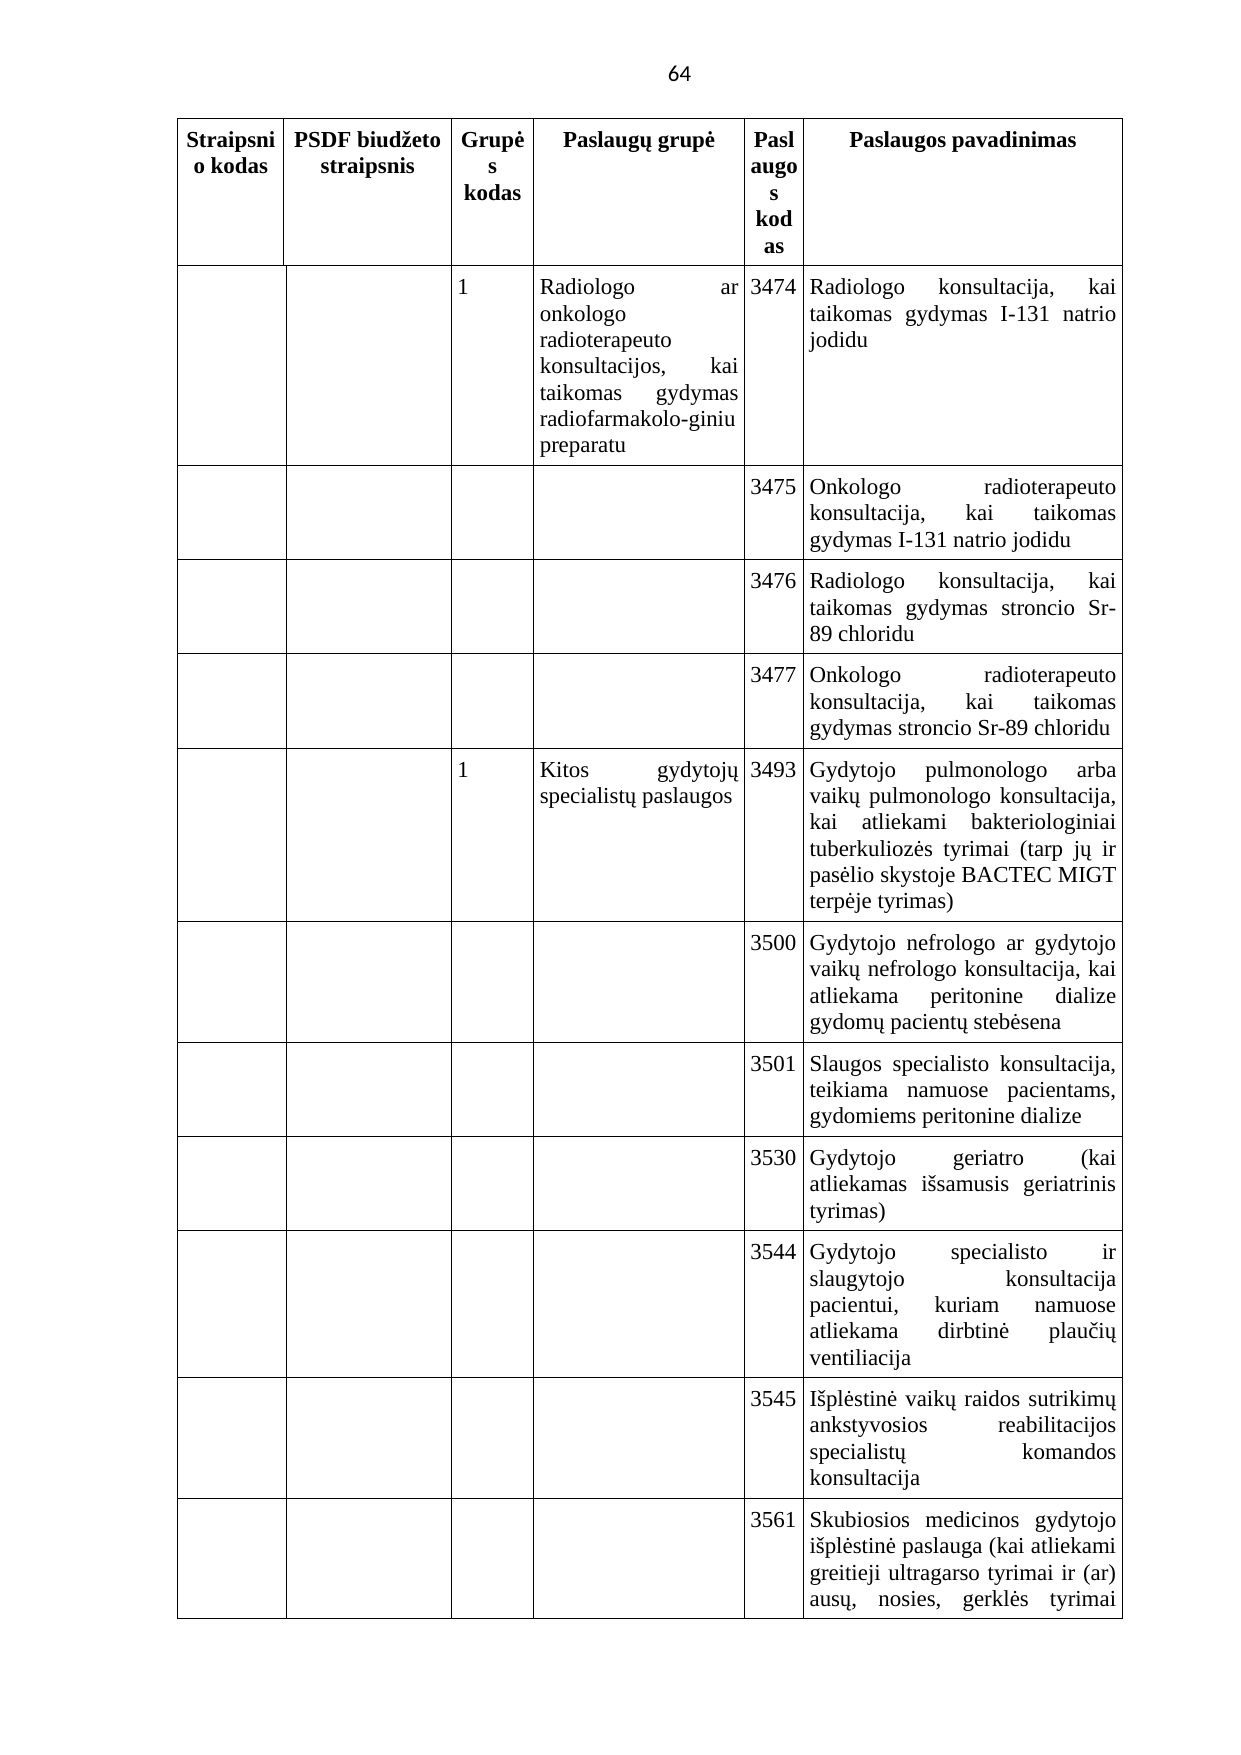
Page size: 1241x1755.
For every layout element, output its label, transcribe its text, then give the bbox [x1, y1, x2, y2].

table_cell [452, 922, 533, 1042]
table_cell [287, 466, 451, 559]
table_cell [534, 1137, 744, 1230]
table_cell [287, 1499, 451, 1618]
table_cell [534, 654, 744, 748]
table_cell 1 [452, 266, 533, 465]
table_cell [287, 1231, 451, 1377]
table_cell 3477 [745, 654, 803, 748]
table_cell [178, 1043, 286, 1136]
table_cell [178, 1378, 286, 1498]
table_cell 3544 [745, 1231, 803, 1377]
table_cell [178, 266, 286, 465]
table_header Grupės kodas [452, 119, 533, 265]
table_cell [178, 1499, 286, 1618]
table_cell Onkologo radioterapeuto konsultacija, kai taikomas gydymas I-131 natrio jodidu [804, 466, 1122, 559]
table_cell [534, 466, 744, 559]
table_cell [178, 560, 286, 653]
table_cell [534, 1499, 744, 1618]
table_cell [287, 266, 451, 465]
table_cell Gydytojo geriatro (kai atliekamas išsamusis geriatrinis tyrimas) [804, 1137, 1122, 1230]
table_cell Gydytojo pulmonologo arba vaikų pulmonologo konsultacija, kai atliekami bakteriologiniai tuberkuliozės tyrimai (tarp jų ir pasėlio skystoje BACTEC MIGT terpėje tyrimas) [804, 749, 1122, 921]
table_header Paslaugų grupė [534, 119, 744, 265]
table_cell Onkologo radioterapeuto konsultacija, kai taikomas gydymas stroncio Sr-89 chloridu [804, 654, 1122, 748]
table_cell [178, 654, 286, 748]
table_cell 3475 [745, 466, 803, 559]
table_cell 3474 [745, 266, 803, 465]
table_cell [452, 1043, 533, 1136]
table_cell [452, 1378, 533, 1498]
table_cell [452, 654, 533, 748]
table_cell [287, 1378, 451, 1498]
table_cell [534, 1231, 744, 1377]
table_cell [287, 654, 451, 748]
table_cell [452, 560, 533, 653]
table_cell Slaugos specialisto konsultacija, teikiama namuose pacientams, gydomiems peritonine dialize [804, 1043, 1122, 1136]
table_cell 3501 [745, 1043, 803, 1136]
table_cell Radiologo konsultacija, kai taikomas gydymas I-131 natrio jodidu [804, 266, 1122, 465]
table_cell Kitos gydytojų specialistų paslaugos [534, 749, 744, 921]
table_cell Skubiosios medicinos gydytojo išplėstinė paslauga (kai atliekami greitieji ultragarso tyrimai ir (ar) ausų, nosies, gerklės tyrimai [804, 1499, 1122, 1618]
table_cell [452, 1137, 533, 1230]
table_cell [287, 749, 451, 921]
table_header Paslaugos pavadinimas [804, 119, 1122, 265]
table_cell [287, 1137, 451, 1230]
table_header Paslaugos kodas [745, 119, 803, 265]
table_cell [534, 560, 744, 653]
table_cell Gydytojo specialisto ir slaugytojo konsultacija pacientui, kuriam namuose atliekama dirbtinė plaučių ventiliacija [804, 1231, 1122, 1377]
table_cell [178, 1231, 286, 1377]
table_cell [178, 922, 286, 1042]
table_cell Radiologo konsultacija, kai taikomas gydymas stroncio Sr-89 chloridu [804, 560, 1122, 653]
table_cell [534, 1043, 744, 1136]
table_cell [178, 466, 286, 559]
table_cell [452, 1499, 533, 1618]
table_cell [287, 560, 451, 653]
table_cell [178, 749, 286, 921]
table_cell 3530 [745, 1137, 803, 1230]
table_cell [287, 922, 451, 1042]
table_cell 3493 [745, 749, 803, 921]
table_cell [287, 1043, 451, 1136]
table_cell 3500 [745, 922, 803, 1042]
table_header Straipsnio kodas [178, 119, 283, 265]
table_cell 1 [452, 749, 533, 921]
table_cell 3476 [745, 560, 803, 653]
table_cell [452, 466, 533, 559]
table_cell Išplėstinė vaikų raidos sutrikimų ankstyvosios reabilitacijos specialistų komandos konsultacija [804, 1378, 1122, 1498]
table_header PSDF biudžeto straipsnis [284, 119, 451, 265]
table_cell 3561 [745, 1499, 803, 1618]
table_cell [534, 922, 744, 1042]
table_cell [452, 1231, 533, 1377]
table_cell [178, 1137, 286, 1230]
table_cell Radiologo ar onkologo radioterapeuto konsultacijos, kai taikomas gydymas radiofarmakolo-giniu preparatu [534, 266, 744, 465]
table_cell [534, 1378, 744, 1498]
table_cell 3545 [745, 1378, 803, 1498]
table_cell Gydytojo nefrologo ar gydytojo vaikų nefrologo konsultacija, kai atliekama peritonine dialize gydomų pacientų stebėsena [804, 922, 1122, 1042]
